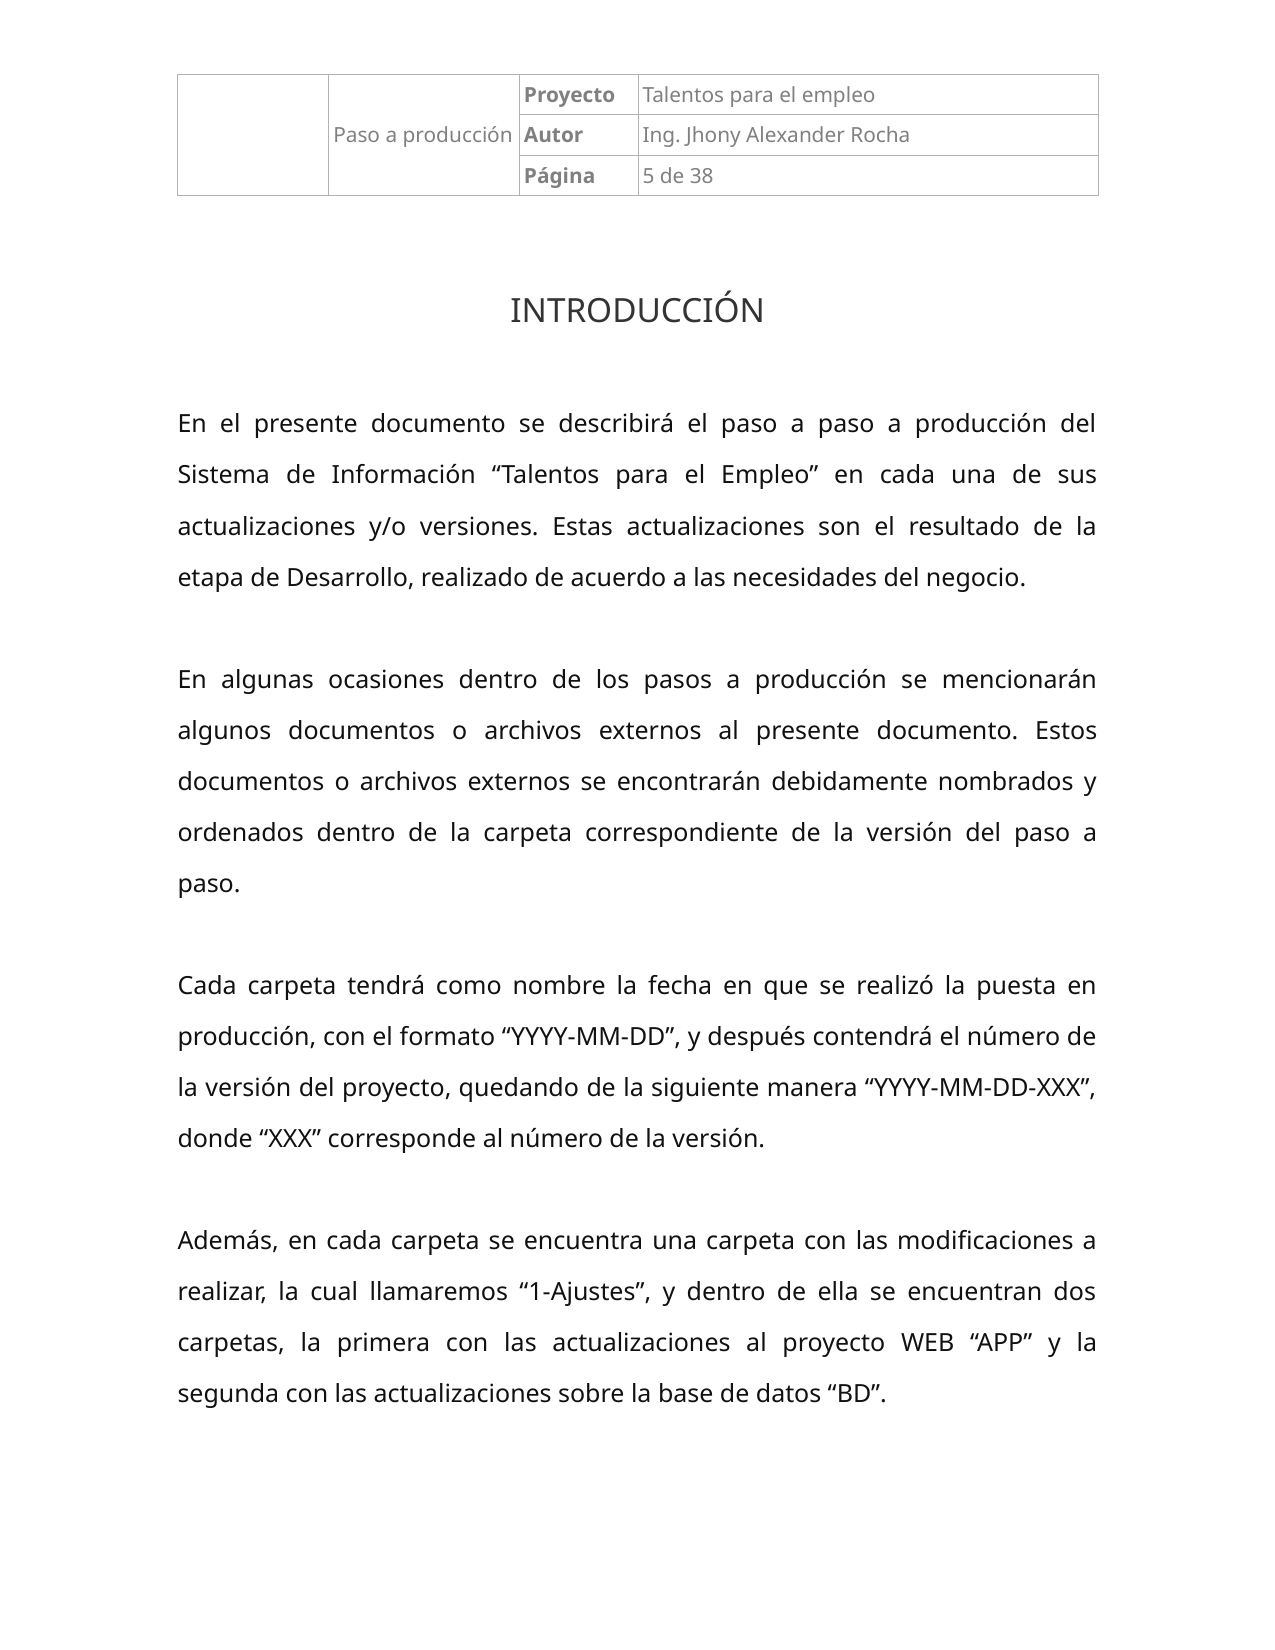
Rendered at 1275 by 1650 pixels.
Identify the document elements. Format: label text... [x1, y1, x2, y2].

text En algunas ocasiones dentro de los pasos a producción se mencionarán algunos documentos o archivos externos al presente documento. Estos documentos o archivos externos se encontrarán debidamente nombrados y ordenados dentro de la carpeta correspondiente de la versión del paso a paso. [177, 661, 1098, 899]
text En el presente documento se describirá el paso a paso a producción del Sistema de Información “Talentos para el Empleo” en cada una de sus actualizaciones y/o versiones. Estas actualizaciones son el resultado de la etapa de Desarrollo, realizado de acuerdo a las necesidades del negocio. [177, 406, 1098, 593]
text Además, en cada carpeta se encuentra una carpeta con las modificaciones a realizar, la cual llamaremos “1-Ajustes”, y dentro de ella se encuentran dos carpetas, la primera con las actualizaciones al proyecto WEB “APP” y la segunda con las actualizaciones sobre la base de datos “BD”. [177, 1223, 1098, 1410]
text Cada carpeta tendrá como nombre la fecha en que se realizó la puesta en producción, con el formato “YYYY-MM-DD”, y después contendrá el número de la versión del proyecto, quedando de la siguiente manera “YYYY-MM-DD-XXX”, donde “XXX” corresponde al número de la versión. [177, 968, 1098, 1155]
subtitle Introducción [177, 287, 1098, 332]
